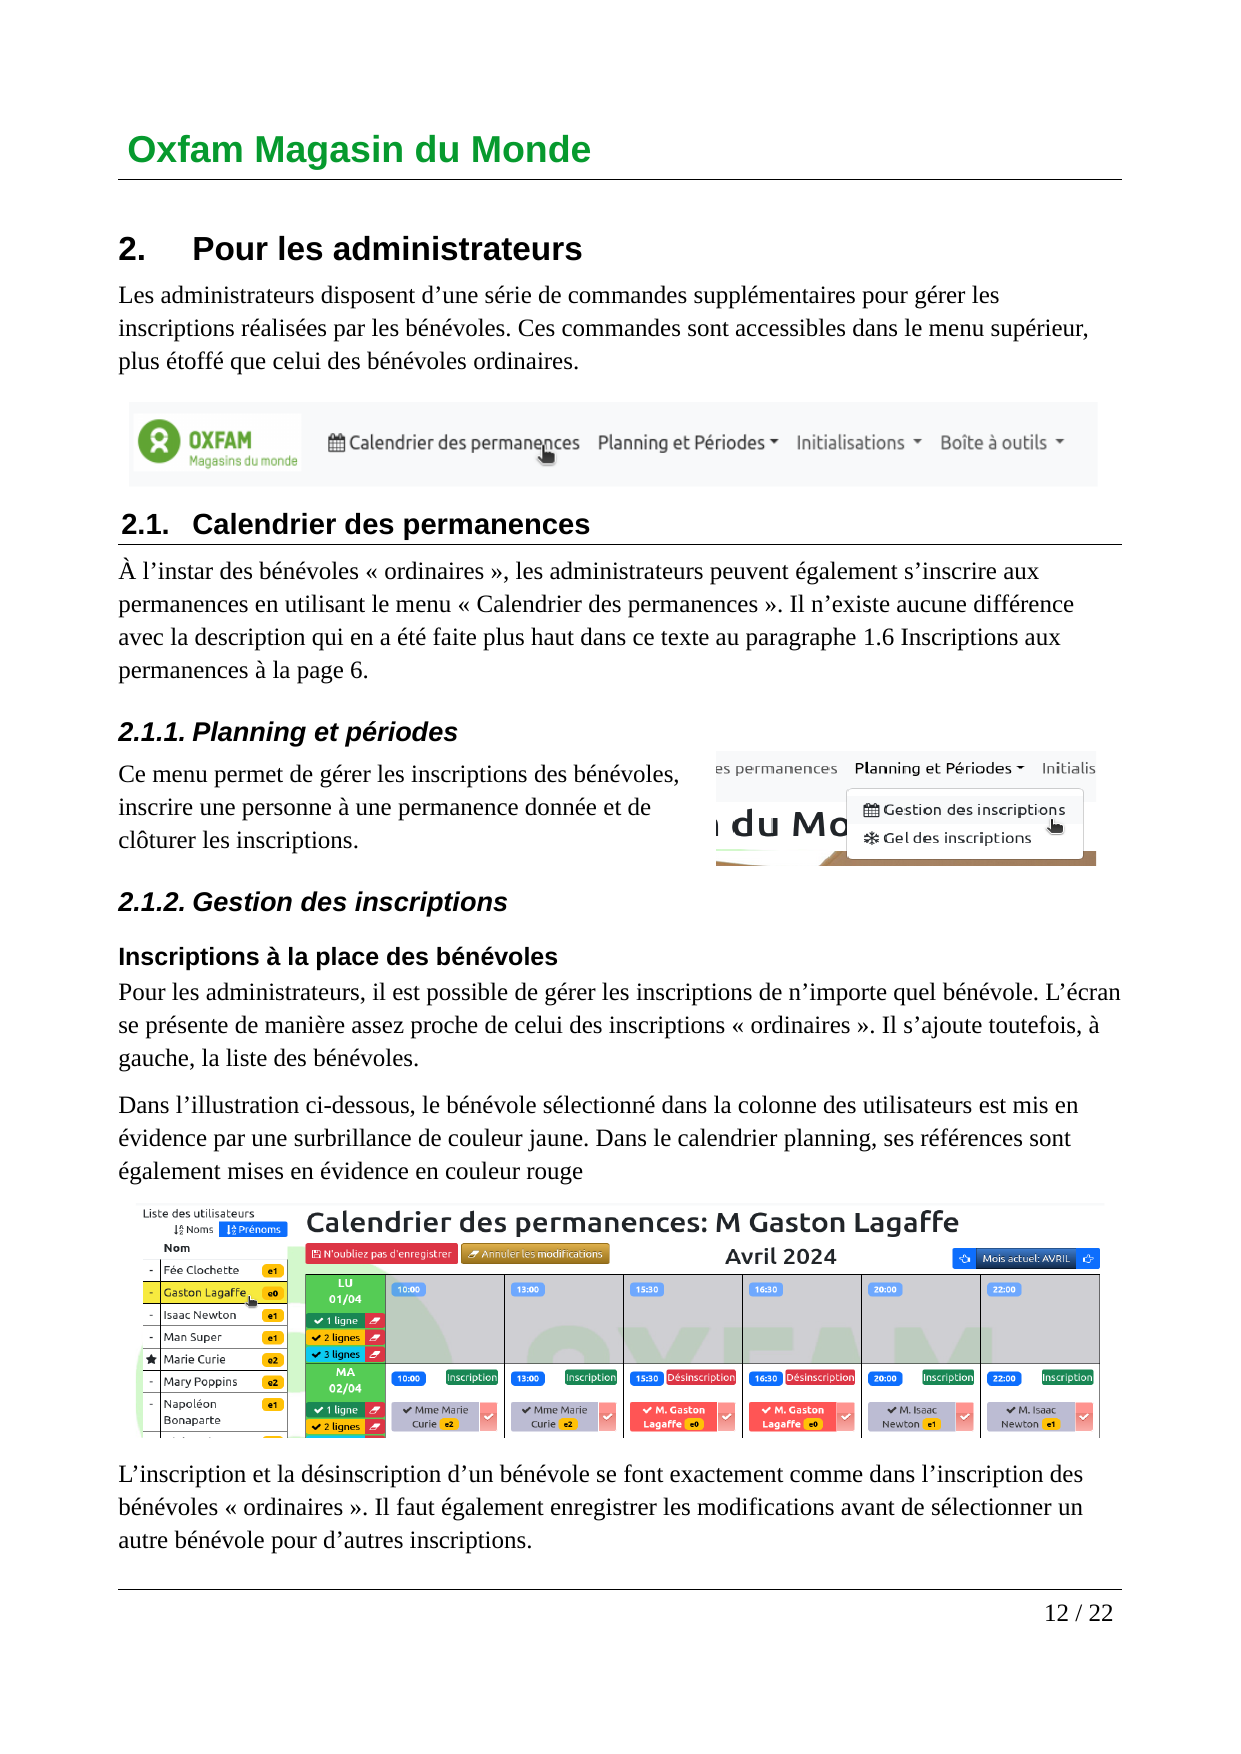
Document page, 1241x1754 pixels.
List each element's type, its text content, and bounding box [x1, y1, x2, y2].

text L’inscription et la désinscription d’un bénévole se font exactement comme dans l’inscription des bénévoles « ordinaires ». Il faut également enregistrer les modifications avant de sélectionner un autre bénévole pour d’autres inscriptions. [118, 1455, 1122, 1554]
subtitle Calendrier des permanences [111, 385, 1122, 544]
picture [129, 402, 1098, 490]
text Dans l’illustration ci-dessous, le bénévole sélectionné dans la colonne des utilisateurs est mis en évidence par une surbrillance de couleur jaune. Dans le calendrier planning, ses références sont également mises en évidence en couleur rouge [118, 1090, 1122, 1185]
subtitle Inscriptions à la place des bénévoles [118, 942, 1122, 971]
text Pour les administrateurs, il est possible de gérer les inscriptions de n’importe quel bénévole. L’écran se présente de manière assez proche de celui des inscriptions « ordinaires ». Il s’ajoute toutefois, à gauche, la liste des bénévoles. [118, 977, 1122, 1072]
subtitle Planning et périodes [118, 716, 1122, 883]
subtitle Pour les administrateurs [118, 229, 1122, 268]
picture [716, 751, 1097, 866]
text À l’instar des bénévoles « ordinaires », les administrateurs peuvent également s’inscrire aux permanences en utilisant le menu « Calendrier des permanences ». Il n’existe aucune différence avec la description qui en a été faite plus haut dans ce texte au paragraphe 1.6 Inscriptions aux permanences à la page 6. [118, 556, 1122, 684]
text Les administrateurs disposent d’une série de commandes supplémentaires pour gérer les inscriptions réalisées par les bénévoles. Ces commandes sont accessibles dans le menu supérieur, plus étoffé que celui des bénévoles ordinaires. [118, 280, 1122, 375]
text Ce menu permet de gérer les inscriptions des bénévoles, inscrire une personne à une permanence donnée et de clôturer les inscriptions. [118, 759, 698, 854]
picture [135, 1203, 1105, 1438]
text [118, 1186, 1122, 1455]
subtitle Gestion des inscriptions [118, 886, 1122, 917]
